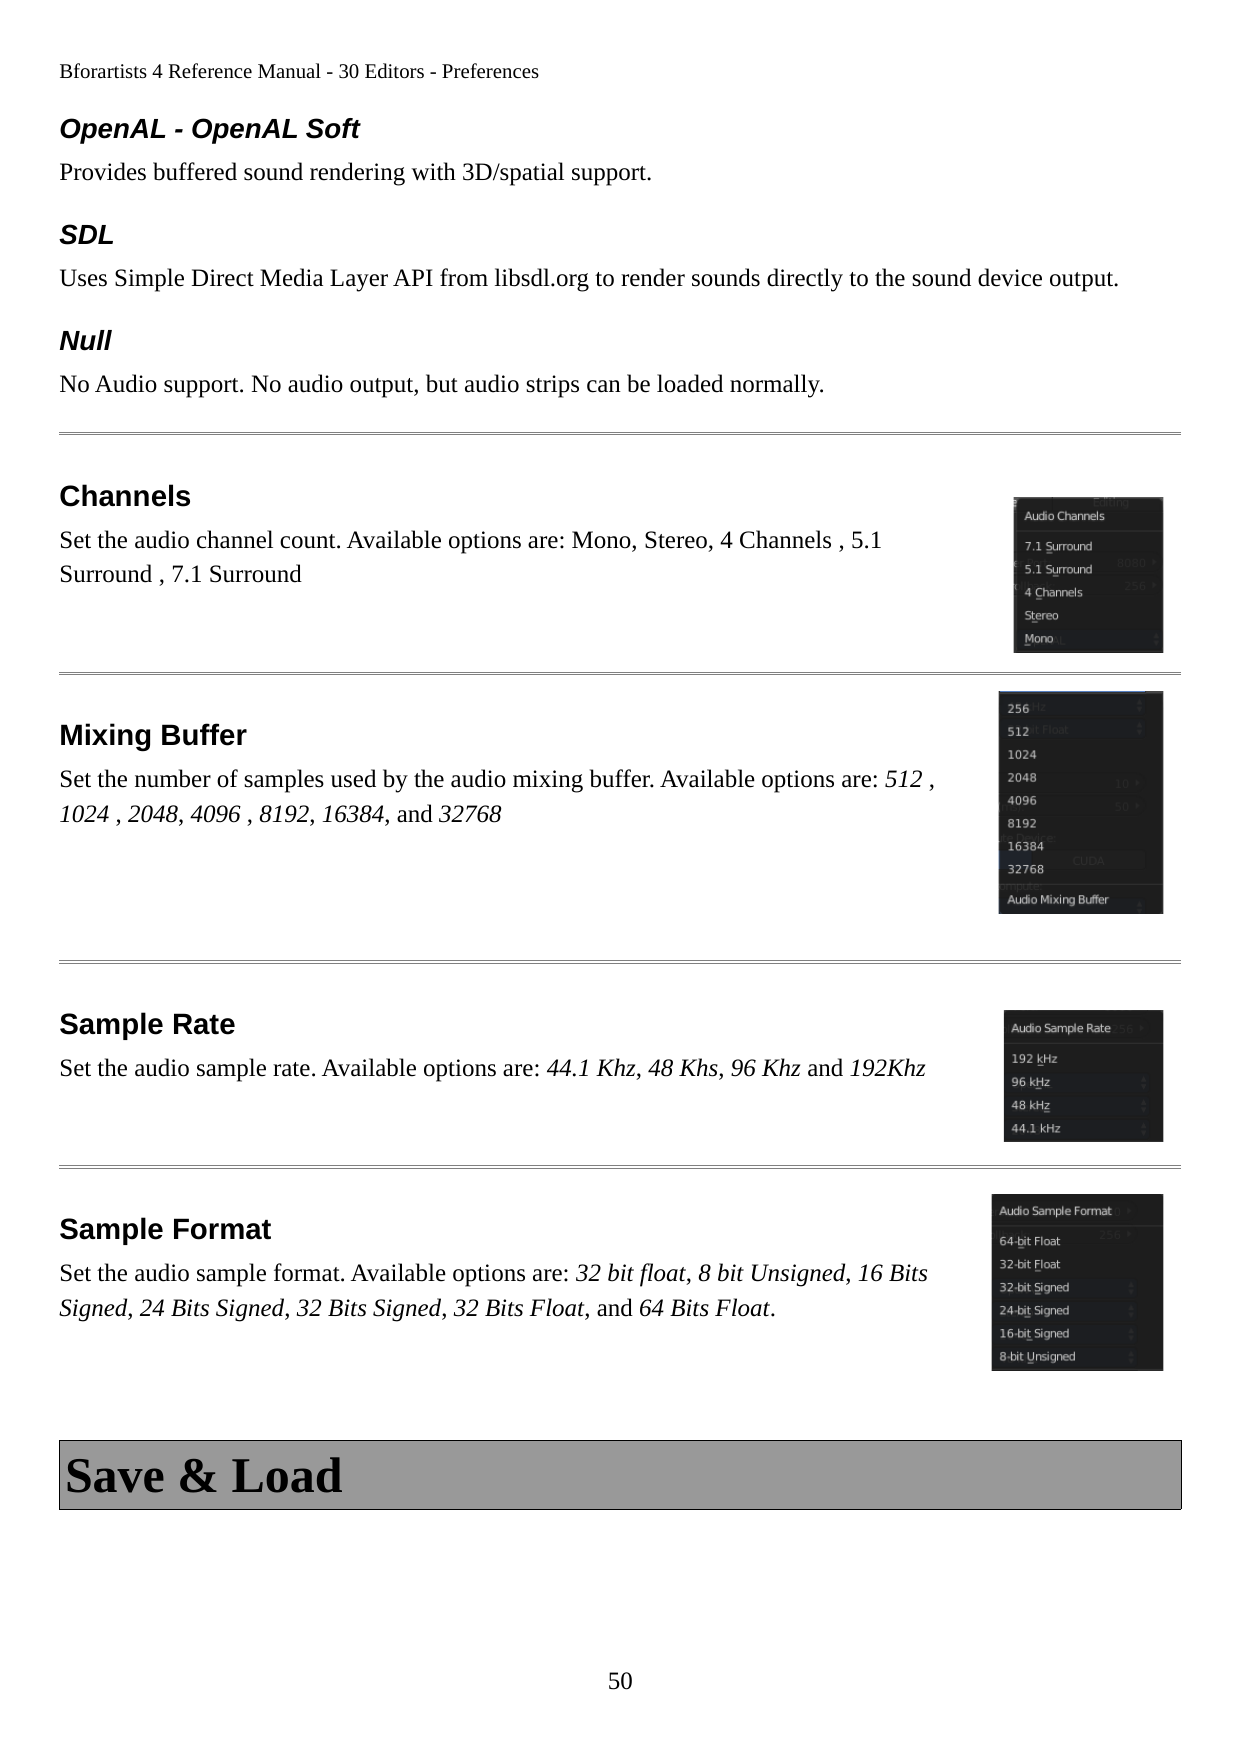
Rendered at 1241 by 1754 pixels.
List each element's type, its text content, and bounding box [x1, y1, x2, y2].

subtitle Sample Rate [59, 1007, 1181, 1041]
text Set the audio channel count. Available options are: Mono, Stereo, 4 Channels , 5.1 Surround , 7.1 Surround [59, 525, 1013, 588]
picture [998, 691, 1164, 914]
text Set the audio sample rate. Available options are: 44.1 Khz, 48 Khs, 96 Khz and 192Khz [59, 1053, 1003, 1082]
subtitle [1164, 718, 1181, 752]
picture [1003, 1010, 1164, 1142]
subtitle Null [59, 324, 1181, 356]
text No Audio support. No audio output, but audio strips can be loaded normally. [59, 369, 1181, 398]
picture [991, 1194, 1164, 1371]
subtitle SDL [59, 218, 1181, 250]
subtitle Mixing Buffer [59, 718, 998, 752]
text Set the audio sample format. Available options are: 32 bit float, 8 bit Unsigned, 16 Bits Signed, 24 Bits Signed, 32 Bits Signed, 32 Bits Float, and 64 Bits Float. [59, 1258, 991, 1321]
text Uses Simple Direct Media Layer API from libsdl.org to render sounds directly to the sound device output. [59, 263, 1181, 292]
subtitle Channels [59, 479, 1181, 512]
subtitle Sample Format [59, 1212, 991, 1246]
table_header Save & Load [60, 1441, 1181, 1509]
subtitle [1164, 1212, 1181, 1246]
text Set the number of samples used by the audio mixing buffer. Available options are: 512 , 1024 , 2048, 4096 , 8192, 16384, and 32768 [59, 764, 998, 828]
picture [1013, 497, 1164, 653]
subtitle OpenAL - OpenAL Soft [59, 113, 1181, 144]
text Provides buffered sound rendering with 3D/spatial support. [59, 157, 1181, 186]
